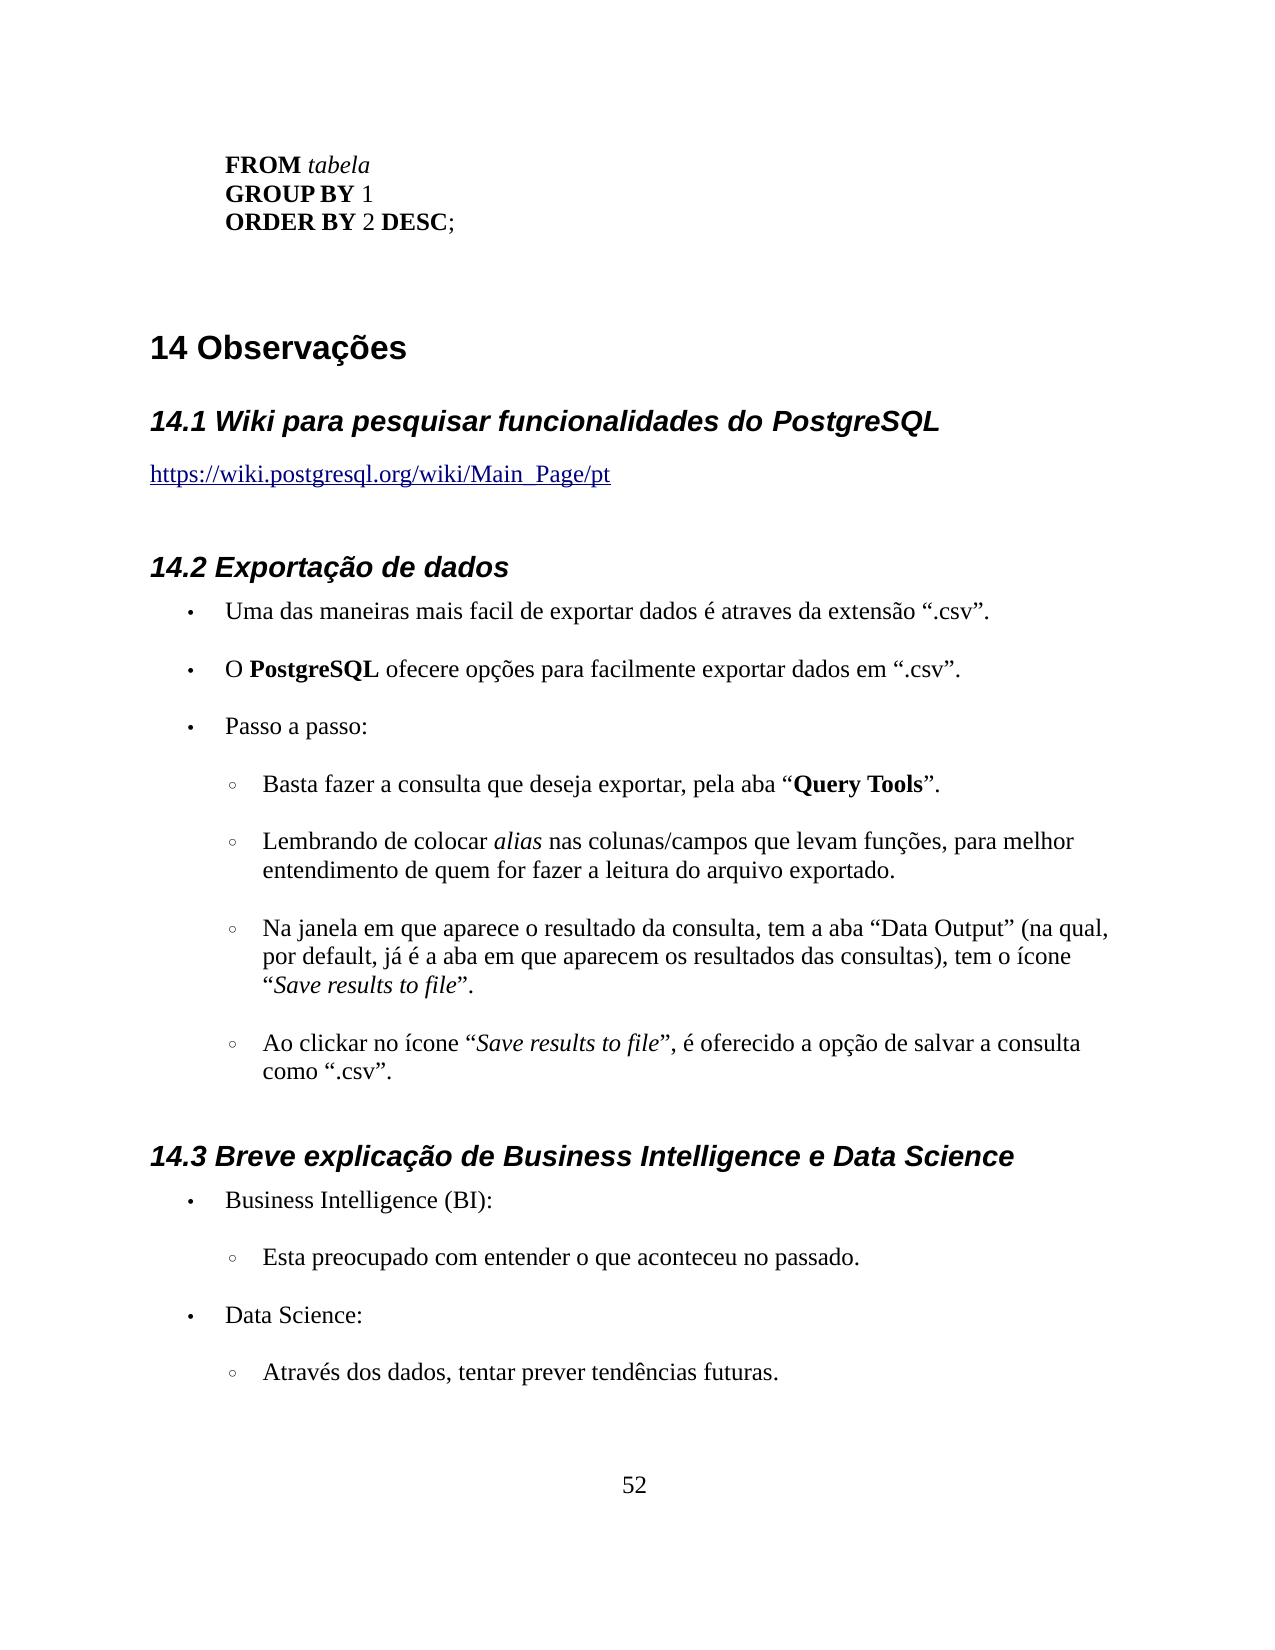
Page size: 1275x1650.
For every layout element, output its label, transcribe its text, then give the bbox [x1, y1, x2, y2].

list Na janela em que aparece o resultado da consulta, tem a aba “Data Output” (na qual, por default, já é a aba em que aparecem os resultados das consultas), tem o ícone “Save results to file”. [225, 913, 1125, 1028]
subtitle 14.2 Exportação de dados [150, 550, 1125, 584]
list O PostgreSQL ofecere opções para facilmente exportar dados em “.csv”. [187, 654, 1125, 711]
list Uma das maneiras mais facil de exportar dados é atraves da extensão “.csv”. [187, 596, 1125, 654]
list Passo a passo: [187, 711, 1125, 769]
list Esta preocupado com entender o que aconteceu no passado. [225, 1242, 1125, 1300]
list Ao clickar no ícone “Save results to file”, é oferecido a opção de salvar a consulta como “.csv”. [225, 1028, 1125, 1114]
list Data Science: [187, 1300, 1125, 1357]
subtitle 14.3 Breve explicação de Business Intelligence e Data Science [150, 1139, 1125, 1172]
list Basta fazer a consulta que deseja exportar, pela aba “Query Tools”. [225, 769, 1125, 826]
list FROM tabela GROUP BY 1 ORDER BY 2 DESC; [187, 150, 1125, 265]
text https://wiki.postgresql.org/wiki/Main_Page/pt [150, 459, 1125, 516]
list Lembrando de colocar alias nas colunas/campos que levam funções, para melhor entendimento de quem for fazer a leitura do arquivo exportado. [225, 826, 1125, 913]
subtitle 14 Observações [150, 328, 1125, 366]
list Através dos dados, tentar prever tendências futuras. [225, 1357, 1125, 1415]
list Business Intelligence (BI): [187, 1185, 1125, 1242]
subtitle 14.1 Wiki para pesquisar funcionalidades do PostgreSQL [150, 404, 1125, 437]
